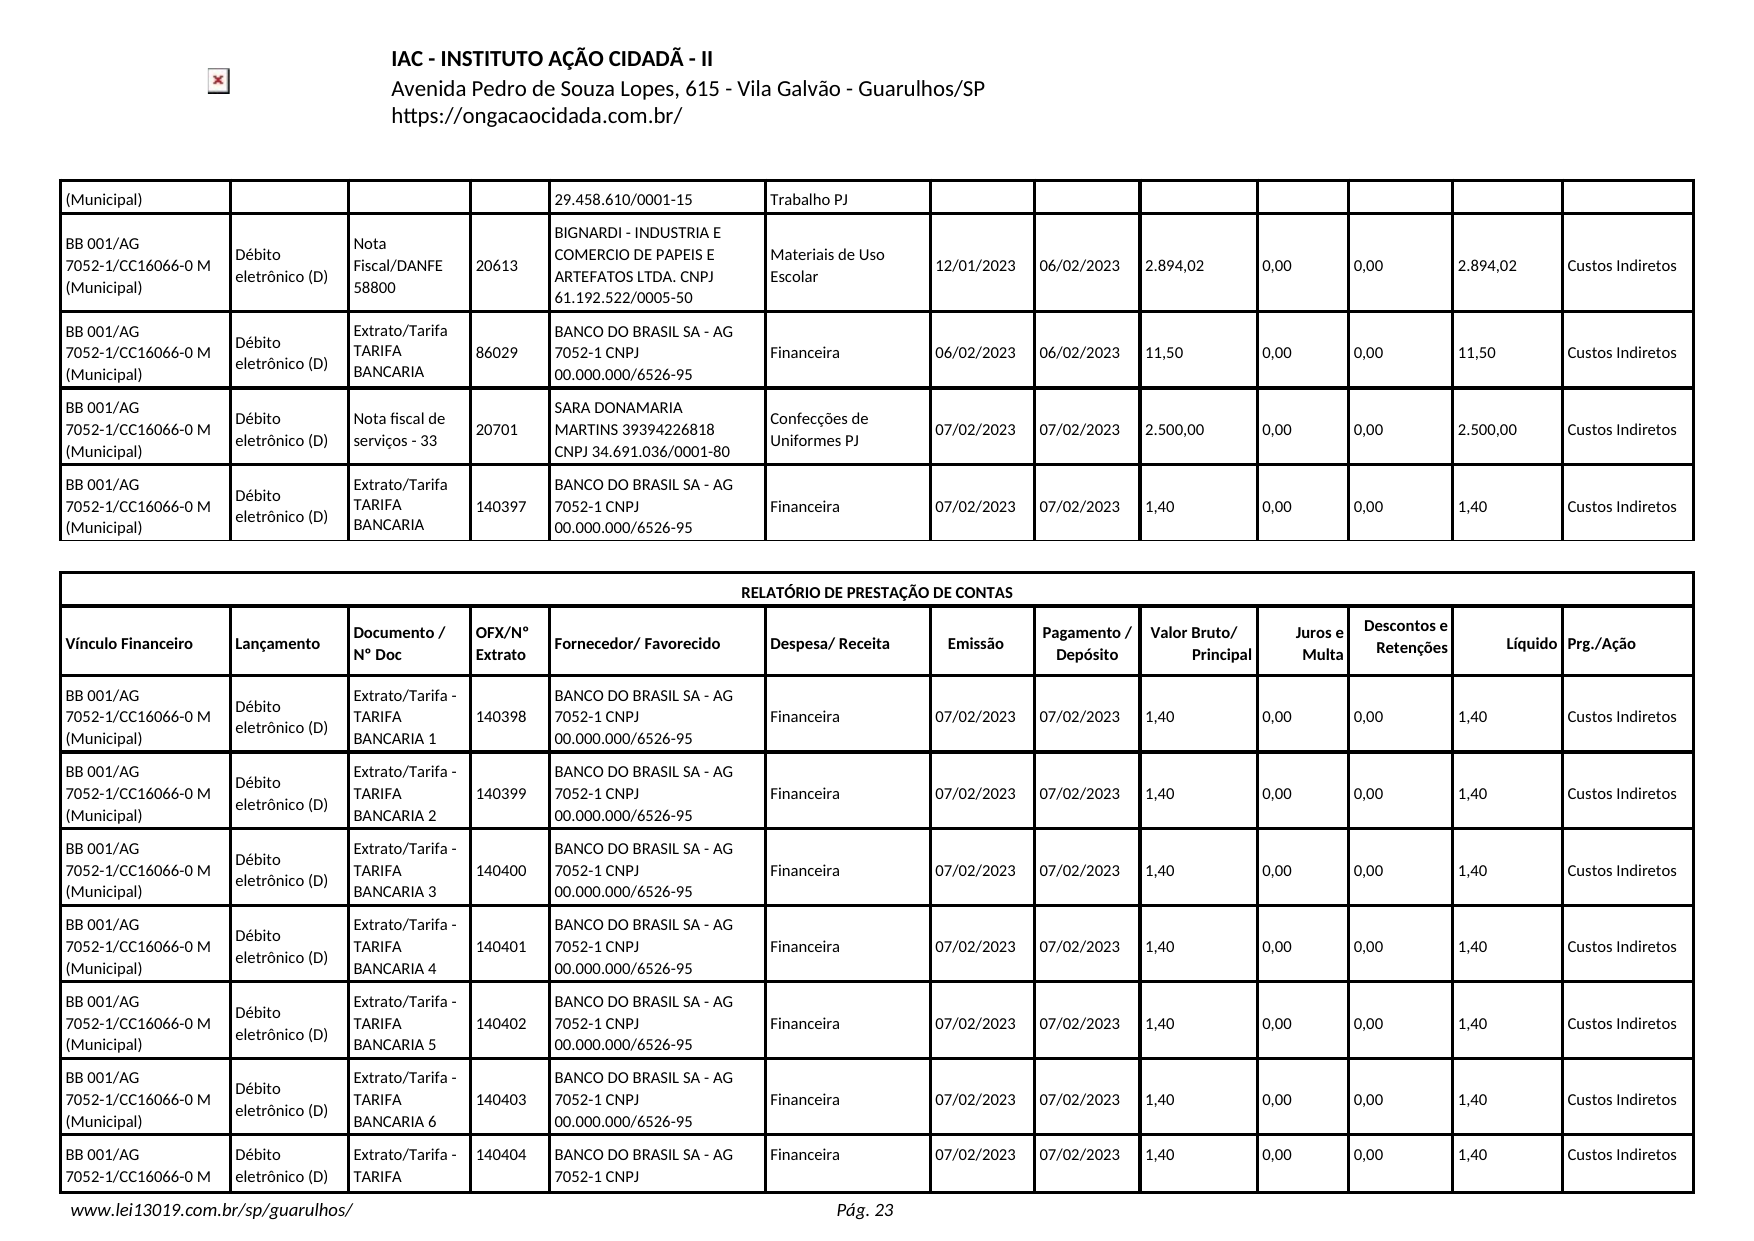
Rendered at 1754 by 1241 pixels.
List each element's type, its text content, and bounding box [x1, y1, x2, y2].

table_cell 11,50 [1142, 313, 1256, 386]
table_cell [350, 182, 469, 212]
table_cell Custos Indiretos [1564, 390, 1692, 463]
table_cell 0,00 [1350, 754, 1451, 827]
table_cell 20613 [472, 215, 548, 310]
table_cell 2.500,00 [1142, 390, 1256, 463]
table_cell Juros e Multa [1259, 608, 1347, 674]
table_cell Nota Fiscal/DANFE 58800 [350, 215, 469, 310]
table_cell 07/02/2023 [932, 1060, 1033, 1133]
table_cell 07/02/2023 [932, 466, 1033, 539]
table_cell Extrato/Tarifa TARIFA BANCARIA [350, 466, 469, 539]
table_cell Documento / Nº Doc [350, 608, 469, 674]
table_cell Extrato/Tarifa - TARIFA BANCARIA 4 [350, 907, 469, 980]
table_cell Financeira [767, 1136, 929, 1191]
table_cell 0,00 [1350, 1060, 1451, 1133]
table_cell 140403 [472, 1060, 548, 1133]
table_cell Débito eletrônico (D) [232, 1136, 347, 1191]
table_cell BB 001/AG 7052-1/CC16066-0 M (Municipal) [62, 390, 229, 463]
table_cell Líquido [1454, 608, 1561, 674]
table_cell 0,00 [1259, 313, 1347, 386]
table_cell Despesa/ Receita [767, 608, 929, 674]
table_cell Valor Bruto/ Principal [1142, 608, 1256, 674]
table_cell 2.894,02 [1454, 215, 1561, 310]
table_cell 0,00 [1259, 907, 1347, 980]
table_cell BANCO DO BRASIL SA - AG 7052-1 CNPJ 00.000.000/6526-95 [551, 466, 764, 539]
table_cell BANCO DO BRASIL SA - AG 7052-1 CNPJ 00.000.000/6526-95 [551, 907, 764, 980]
table_cell Financeira [767, 983, 929, 1057]
table_cell 1,40 [1142, 754, 1256, 827]
table_cell Extrato/Tarifa - TARIFA BANCARIA 3 [350, 830, 469, 903]
table_cell Extrato/Tarifa - TARIFA BANCARIA 1 [350, 677, 469, 750]
table_cell Emissão [932, 608, 1033, 674]
table_cell 1,40 [1454, 1136, 1561, 1191]
table_cell 06/02/2023 [1036, 313, 1138, 386]
table_cell BB 001/AG 7052-1/CC16066-0 M (Municipal) [62, 215, 229, 310]
table_cell [1454, 182, 1561, 212]
table_cell Extrato/Tarifa - TARIFA BANCARIA 6 [350, 1060, 469, 1133]
table_cell Extrato/Tarifa - TARIFA [350, 1136, 469, 1191]
table_cell 07/02/2023 [1036, 390, 1138, 463]
table_cell [1350, 182, 1451, 212]
table_cell BANCO DO BRASIL SA - AG 7052-1 CNPJ 00.000.000/6526-95 [551, 1060, 764, 1133]
table_cell 07/02/2023 [1036, 983, 1138, 1057]
table_cell 2.500,00 [1454, 390, 1561, 463]
table_cell 07/02/2023 [1036, 1136, 1138, 1191]
table_cell 07/02/2023 [1036, 677, 1138, 750]
table_cell 1,40 [1454, 983, 1561, 1057]
table_cell 0,00 [1350, 830, 1451, 903]
table_cell 07/02/2023 [1036, 754, 1138, 827]
table_cell Financeira [767, 830, 929, 903]
table_cell 07/02/2023 [932, 830, 1033, 903]
table_cell 20701 [472, 390, 548, 463]
table_cell BB 001/AG 7052-1/CC16066-0 M (Municipal) [62, 754, 229, 827]
table_cell 1,40 [1454, 754, 1561, 827]
table_cell Prg./Ação [1564, 608, 1692, 674]
table_cell 07/02/2023 [932, 907, 1033, 980]
table_cell BANCO DO BRASIL SA - AG 7052-1 CNPJ [551, 1136, 764, 1191]
table_cell SARA DONAMARIA MARTINS 39394226818 CNPJ 34.691.036/0001-80 [551, 390, 764, 463]
table_cell BANCO DO BRASIL SA - AG 7052-1 CNPJ 00.000.000/6526-95 [551, 983, 764, 1057]
table_cell Nota fiscal de serviços - 33 [350, 390, 469, 463]
table_cell Custos Indiretos [1564, 215, 1692, 310]
table_cell 0,00 [1350, 313, 1451, 386]
table_cell Vínculo Financeiro [62, 608, 229, 674]
table_cell BANCO DO BRASIL SA - AG 7052-1 CNPJ 00.000.000/6526-95 [551, 830, 764, 903]
table_cell 0,00 [1259, 1060, 1347, 1133]
table_cell Débito eletrônico (D) [232, 754, 347, 827]
table_cell 07/02/2023 [1036, 830, 1138, 903]
table_cell (Municipal) [62, 182, 229, 212]
table_cell 1,40 [1142, 983, 1256, 1057]
table_cell Custos Indiretos [1564, 677, 1692, 750]
table_cell 0,00 [1350, 907, 1451, 980]
table_cell Custos Indiretos [1564, 907, 1692, 980]
table_cell 1,40 [1142, 466, 1256, 539]
table_cell 11,50 [1454, 313, 1561, 386]
table_cell Débito eletrônico (D) [232, 1060, 347, 1133]
table_cell Débito eletrônico (D) [232, 313, 347, 386]
table_cell 140397 [472, 466, 548, 539]
table_cell Financeira [767, 754, 929, 827]
table_cell Confecções de Uniformes PJ [767, 390, 929, 463]
table_cell BANCO DO BRASIL SA - AG 7052-1 CNPJ 00.000.000/6526-95 [551, 677, 764, 750]
table_cell Débito eletrônico (D) [232, 983, 347, 1057]
table_cell 0,00 [1350, 466, 1451, 539]
table_cell Custos Indiretos [1564, 754, 1692, 827]
table_cell BB 001/AG 7052-1/CC16066-0 M (Municipal) [62, 907, 229, 980]
table_cell 0,00 [1350, 215, 1451, 310]
table_cell 0,00 [1259, 830, 1347, 903]
table_cell BANCO DO BRASIL SA - AG 7052-1 CNPJ 00.000.000/6526-95 [551, 754, 764, 827]
table_cell 07/02/2023 [932, 754, 1033, 827]
table_cell Fornecedor/ Favorecido [551, 608, 764, 674]
table_cell 1,40 [1142, 1060, 1256, 1133]
table_cell 1,40 [1454, 677, 1561, 750]
table_cell BB 001/AG 7052-1/CC16066-0 M [62, 1136, 229, 1191]
table_cell Débito eletrônico (D) [232, 677, 347, 750]
table_cell 0,00 [1259, 390, 1347, 463]
table_cell [1564, 182, 1692, 212]
table_cell 07/02/2023 [1036, 907, 1138, 980]
table_cell [1036, 182, 1138, 212]
table_cell Materiais de Uso Escolar [767, 215, 929, 310]
table_cell BB 001/AG 7052-1/CC16066-0 M (Municipal) [62, 313, 229, 386]
table_cell Extrato/Tarifa - TARIFA BANCARIA 2 [350, 754, 469, 827]
table_cell 140401 [472, 907, 548, 980]
table_cell 06/02/2023 [932, 313, 1033, 386]
table_cell 0,00 [1259, 466, 1347, 539]
table_cell Trabalho PJ [767, 182, 929, 212]
table_cell Lançamento [232, 608, 347, 674]
table_cell [232, 182, 347, 212]
table_cell [932, 182, 1033, 212]
table_cell BB 001/AG 7052-1/CC16066-0 M (Municipal) [62, 1060, 229, 1133]
table_cell 1,40 [1454, 907, 1561, 980]
table_cell 140402 [472, 983, 548, 1057]
table_cell BANCO DO BRASIL SA - AG 7052-1 CNPJ 00.000.000/6526-95 [551, 313, 764, 386]
table_cell 0,00 [1350, 677, 1451, 750]
table_cell BB 001/AG 7052-1/CC16066-0 M (Municipal) [62, 830, 229, 903]
table_cell OFX/Nº Extrato [472, 608, 548, 674]
table_cell Descontos e Retenções [1350, 608, 1451, 674]
table_cell 140399 [472, 754, 548, 827]
table_cell 12/01/2023 [932, 215, 1033, 310]
table_cell Custos Indiretos [1564, 1136, 1692, 1191]
table_cell Financeira [767, 313, 929, 386]
table_cell 29.458.610/0001-15 [551, 182, 764, 212]
table_cell 0,00 [1350, 1136, 1451, 1191]
table_cell Débito eletrônico (D) [232, 830, 347, 903]
table_cell 1,40 [1142, 907, 1256, 980]
table_cell Custos Indiretos [1564, 313, 1692, 386]
table_cell 1,40 [1142, 677, 1256, 750]
table_cell 1,40 [1142, 1136, 1256, 1191]
table_cell 07/02/2023 [1036, 1060, 1138, 1133]
table_cell 0,00 [1350, 983, 1451, 1057]
table_cell Extrato/Tarifa TARIFA BANCARIA [350, 313, 469, 386]
table_cell BIGNARDI - INDUSTRIA E COMERCIO DE PAPEIS E ARTEFATOS LTDA. CNPJ 61.192.522/0005-50 [551, 215, 764, 310]
table_cell BB 001/AG 7052-1/CC16066-0 M (Municipal) [62, 466, 229, 539]
table_cell 07/02/2023 [932, 983, 1033, 1057]
table_header RELATÓRIO DE PRESTAÇÃO DE CONTAS [62, 574, 1692, 604]
table_cell Financeira [767, 677, 929, 750]
table_cell 1,40 [1142, 830, 1256, 903]
table_cell 07/02/2023 [1036, 466, 1138, 539]
table_cell [472, 182, 548, 212]
table_cell Custos Indiretos [1564, 466, 1692, 539]
table_cell 07/02/2023 [932, 677, 1033, 750]
table_cell 140400 [472, 830, 548, 903]
table_cell 0,00 [1259, 983, 1347, 1057]
table_cell 86029 [472, 313, 548, 386]
table_cell 0,00 [1259, 754, 1347, 827]
table_cell Pagamento / Depósito [1036, 608, 1138, 674]
table_cell 0,00 [1259, 677, 1347, 750]
table_cell 0,00 [1350, 390, 1451, 463]
table_cell 07/02/2023 [932, 390, 1033, 463]
table_cell 140404 [472, 1136, 548, 1191]
table_cell Débito eletrônico (D) [232, 466, 347, 539]
table_cell 1,40 [1454, 466, 1561, 539]
table_cell Financeira [767, 466, 929, 539]
table_cell 07/02/2023 [932, 1136, 1033, 1191]
table_cell 1,40 [1454, 830, 1561, 903]
table_cell Débito eletrônico (D) [232, 907, 347, 980]
table_cell 140398 [472, 677, 548, 750]
table_cell 0,00 [1259, 215, 1347, 310]
table_cell Financeira [767, 907, 929, 980]
table_cell [1259, 182, 1347, 212]
table_cell [1142, 182, 1256, 212]
table_cell BB 001/AG 7052-1/CC16066-0 M (Municipal) [62, 983, 229, 1057]
table_cell 0,00 [1259, 1136, 1347, 1191]
table_cell Financeira [767, 1060, 929, 1133]
table_cell BB 001/AG 7052-1/CC16066-0 M (Municipal) [62, 677, 229, 750]
table_cell Custos Indiretos [1564, 830, 1692, 903]
table_cell Custos Indiretos [1564, 1060, 1692, 1133]
table_cell 1,40 [1454, 1060, 1561, 1133]
table_cell 06/02/2023 [1036, 215, 1138, 310]
table_cell Débito eletrônico (D) [232, 390, 347, 463]
picture [207, 68, 230, 94]
table_cell 2.894,02 [1142, 215, 1256, 310]
table_cell Débito eletrônico (D) [232, 215, 347, 310]
table_cell Custos Indiretos [1564, 983, 1692, 1057]
table_cell Extrato/Tarifa - TARIFA BANCARIA 5 [350, 983, 469, 1057]
